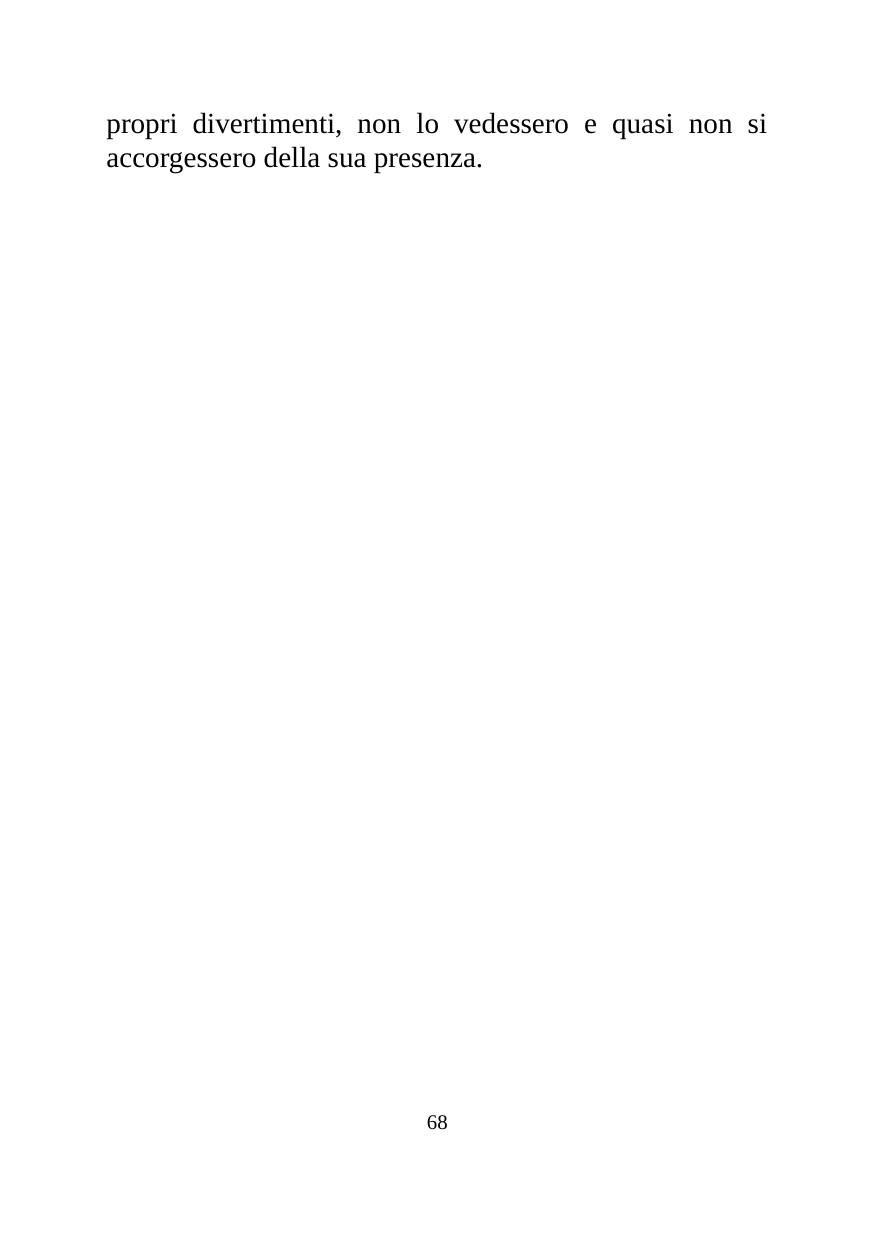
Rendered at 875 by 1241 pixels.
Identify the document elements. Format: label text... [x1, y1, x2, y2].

text propri divertimenti, non lo vedessero e quasi non si accorgessero della sua presenza. [106, 106, 768, 173]
